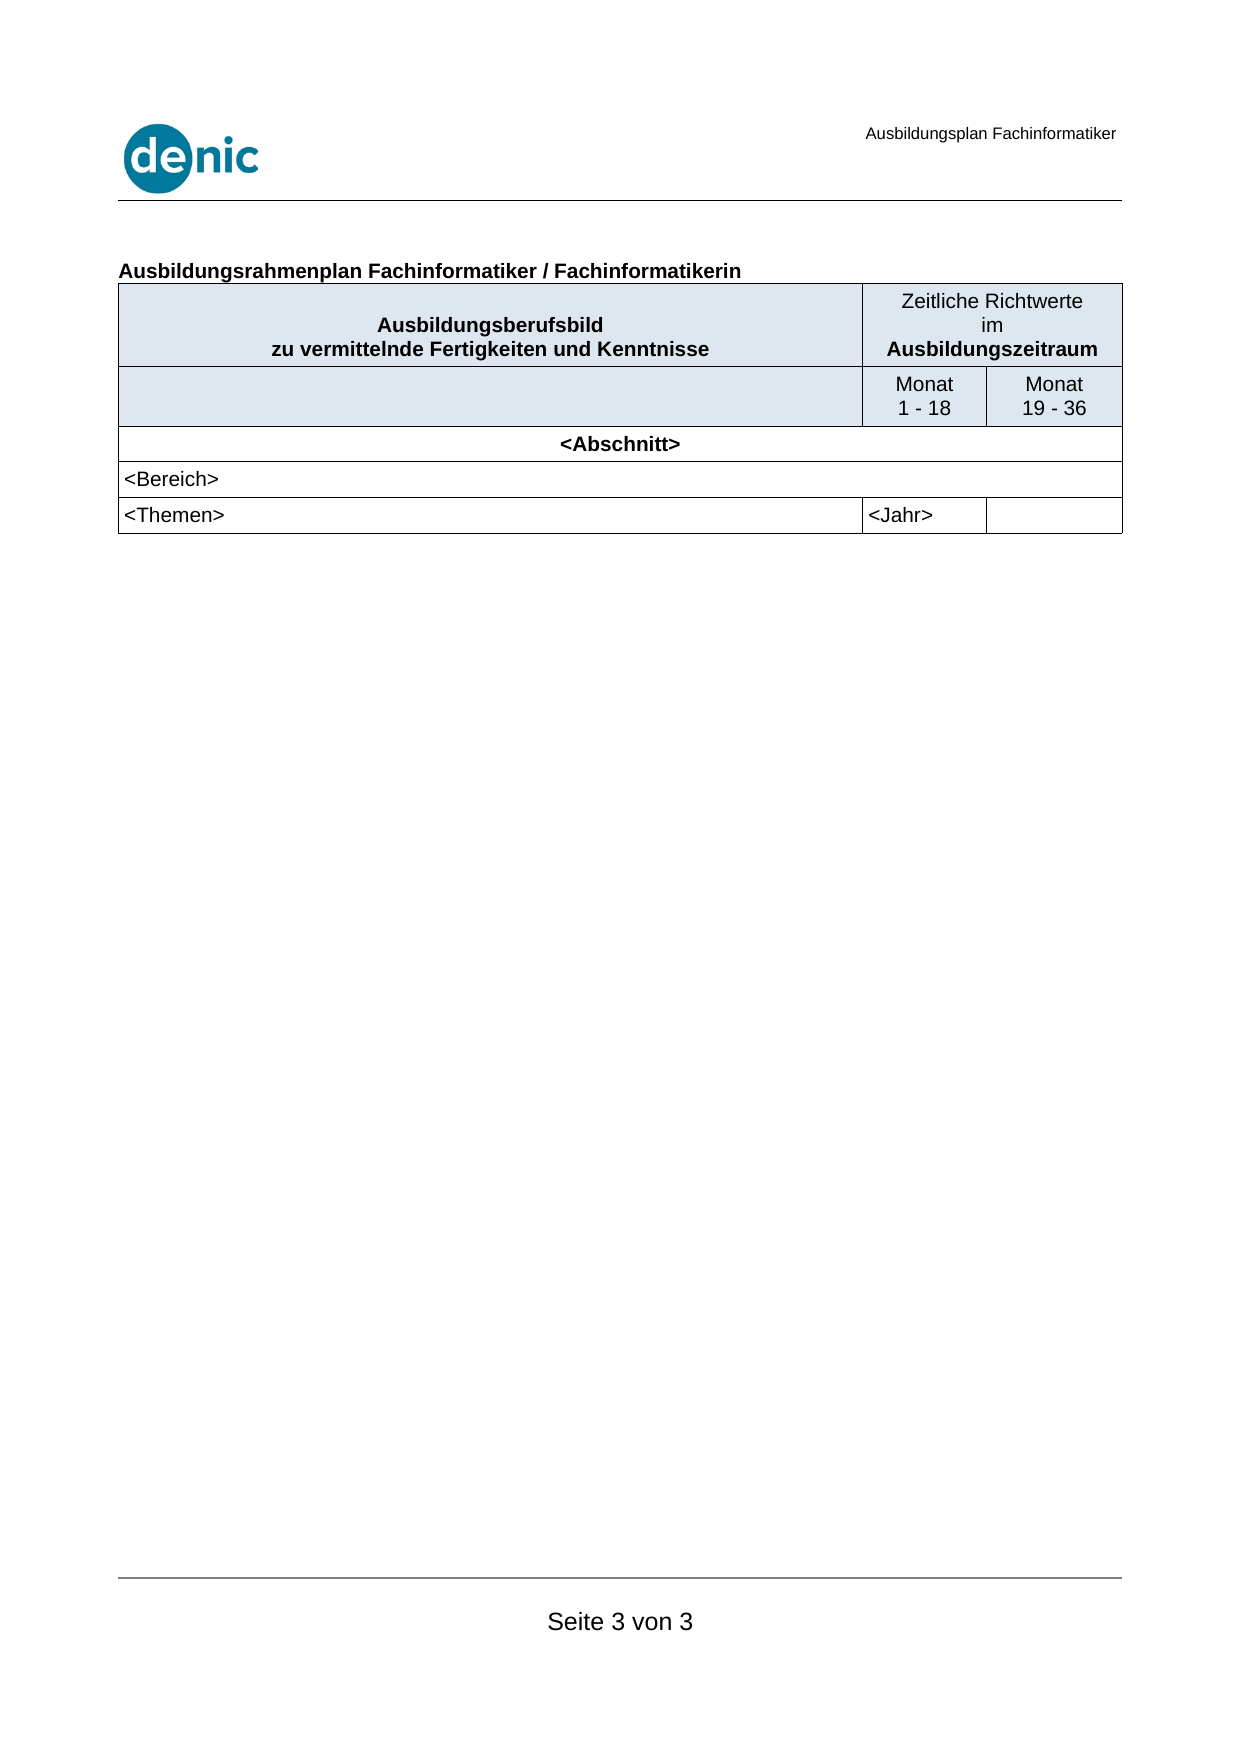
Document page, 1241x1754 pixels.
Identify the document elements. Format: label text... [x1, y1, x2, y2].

table_cell <Abschnitt> [119, 427, 1122, 461]
table_header Zeitliche Richtwerte im Ausbildungszeitraum [863, 284, 1122, 366]
picture [123, 123, 259, 194]
table_cell <Themen> [119, 498, 862, 532]
picture [161, 147, 185, 173]
table_cell Monat 19 - 36 [987, 367, 1122, 426]
table_cell <Bereich> [119, 462, 1122, 497]
picture [132, 137, 155, 172]
table_cell [987, 498, 1122, 532]
table_cell Monat 1 - 18 [863, 367, 986, 426]
table_cell <Jahr> [863, 498, 986, 532]
table_cell [119, 367, 862, 426]
text Ausbildungsrahmenplan Fachinformatiker / Fachinformatikerin [118, 259, 1122, 283]
table_header Ausbildungsberufsbild zu vermittelnde Fertigkeiten und Kenntnisse [119, 284, 862, 366]
